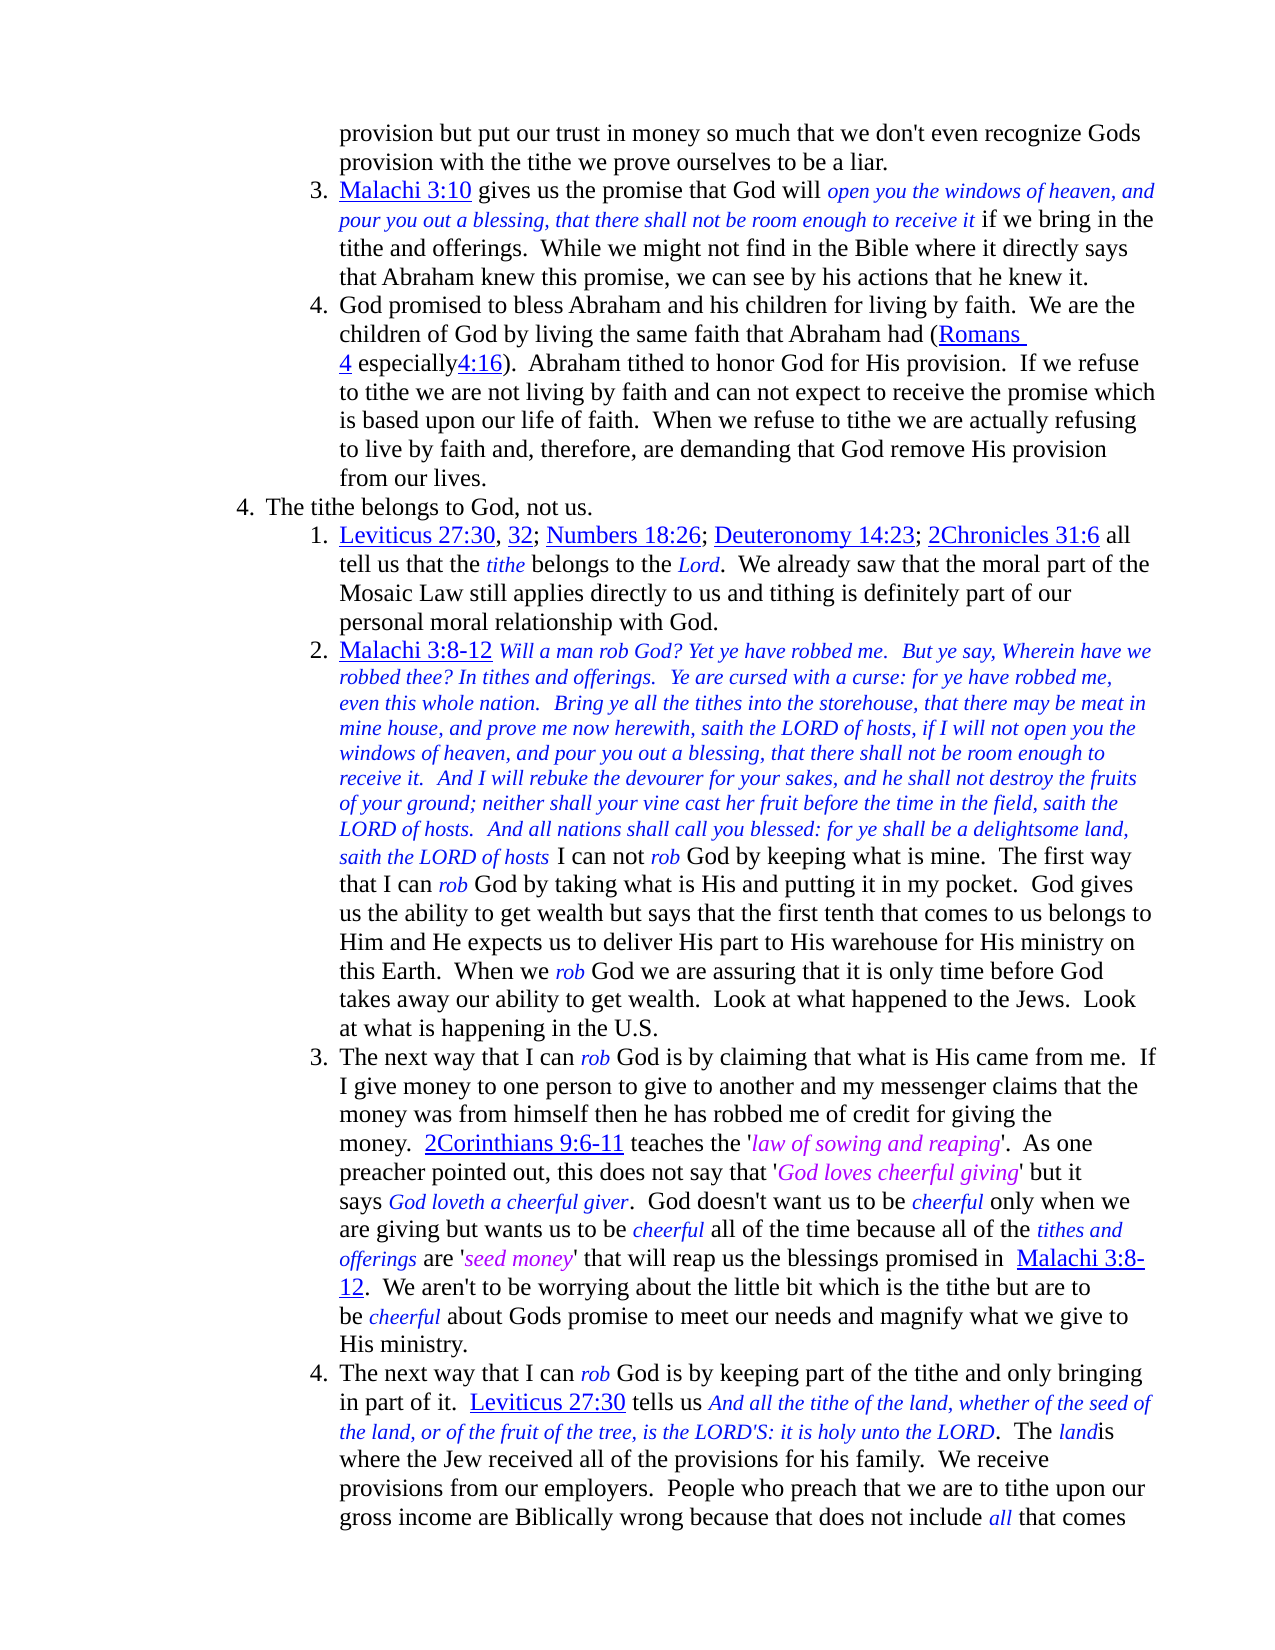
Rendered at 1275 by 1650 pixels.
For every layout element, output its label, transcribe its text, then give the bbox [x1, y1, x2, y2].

list provision but put our trust in money so much that we don't even recognize Gods provision with the tithe we prove ourselves to be a liar. [309, 118, 1157, 176]
list Leviticus 27:30, 32; Numbers 18:26; Deuteronomy 14:23; 2Chronicles 31:6 all tell us that the tithe belongs to the Lord. We already saw that the moral part of the Mosaic Law still applies directly to us and tithing is definitely part of our personal moral relationship with God. [309, 521, 1157, 636]
list The next way that I can rob God is by claiming that what is His came from me. If I give money to one person to give to another and my messenger claims that the money was from himself then he has robbed me of credit for giving the money. 2Corinthians 9:6-11 teaches the 'law of sowing and reaping'. As one preacher pointed out, this does not say that 'God loves cheerful giving' but it says God loveth a cheerful giver. God doesn't want us to be cheerful only when we are giving but wants us to be cheerful all of the time because all of the tithes and offerings are 'seed money' that will reap us the blessings promised in Malachi 3:8-12. We aren't to be worrying about the little bit which is the tithe but are to be cheerful about Gods promise to meet our needs and magnify what we give to His ministry. [309, 1042, 1157, 1358]
list Malachi 3:8-12 Will a man rob God? Yet ye have robbed me. But ye say, Wherein have we robbed thee? In tithes and offerings. Ye are cursed with a curse: for ye have robbed me, even this whole nation. Bring ye all the tithes into the storehouse, that there may be meat in mine house, and prove me now herewith, saith the LORD of hosts, if I will not open you the windows of heaven, and pour you out a blessing, that there shall not be room enough to receive it. And I will rebuke the devourer for your sakes, and he shall not destroy the fruits of your ground; neither shall your vine cast her fruit before the time in the field, saith the LORD of hosts. And all nations shall call you blessed: for ye shall be a delightsome land, saith the LORD of hosts I can not rob God by keeping what is mine. The first way that I can rob God by taking what is His and putting it in my pocket. God gives us the ability to get wealth but says that the first tenth that comes to us belongs to Him and He expects us to deliver His part to His warehouse for His ministry on this Earth. When we rob God we are assuring that it is only time before God takes away our ability to get wealth. Look at what happened to the Jews. Look at what is happening in the U.S. [309, 636, 1157, 1042]
list The tithe belongs to God, not us. [236, 492, 1157, 521]
list Malachi 3:10 gives us the promise that God will open you the windows of heaven, and pour you out a blessing, that there shall not be room enough to receive it if we bring in the tithe and offerings. While we might not find in the Bible where it directly says that Abraham knew this promise, we can see by his actions that he knew it. [309, 176, 1157, 291]
list The next way that I can rob God is by keeping part of the tithe and only bringing in part of it. Leviticus 27:30 tells us And all the tithe of the land, whether of the seed of the land, or of the fruit of the tree, is the LORD'S: it is holy unto the LORD. The landis where the Jew received all of the provisions for his family. We receive provisions from our employers. People who preach that we are to tithe upon our gross income are Biblically wrong because that does not include all that comes [309, 1358, 1157, 1531]
list God promised to bless Abraham and his children for living by faith. We are the children of God by living the same faith that Abraham had (Romans 4 especially4:16). Abraham tithed to honor God for His provision. If we refuse to tithe we are not living by faith and can not expect to receive the promise which is based upon our life of faith. When we refuse to tithe we are actually refusing to live by faith and, therefore, are demanding that God remove His provision from our lives. [309, 291, 1157, 492]
